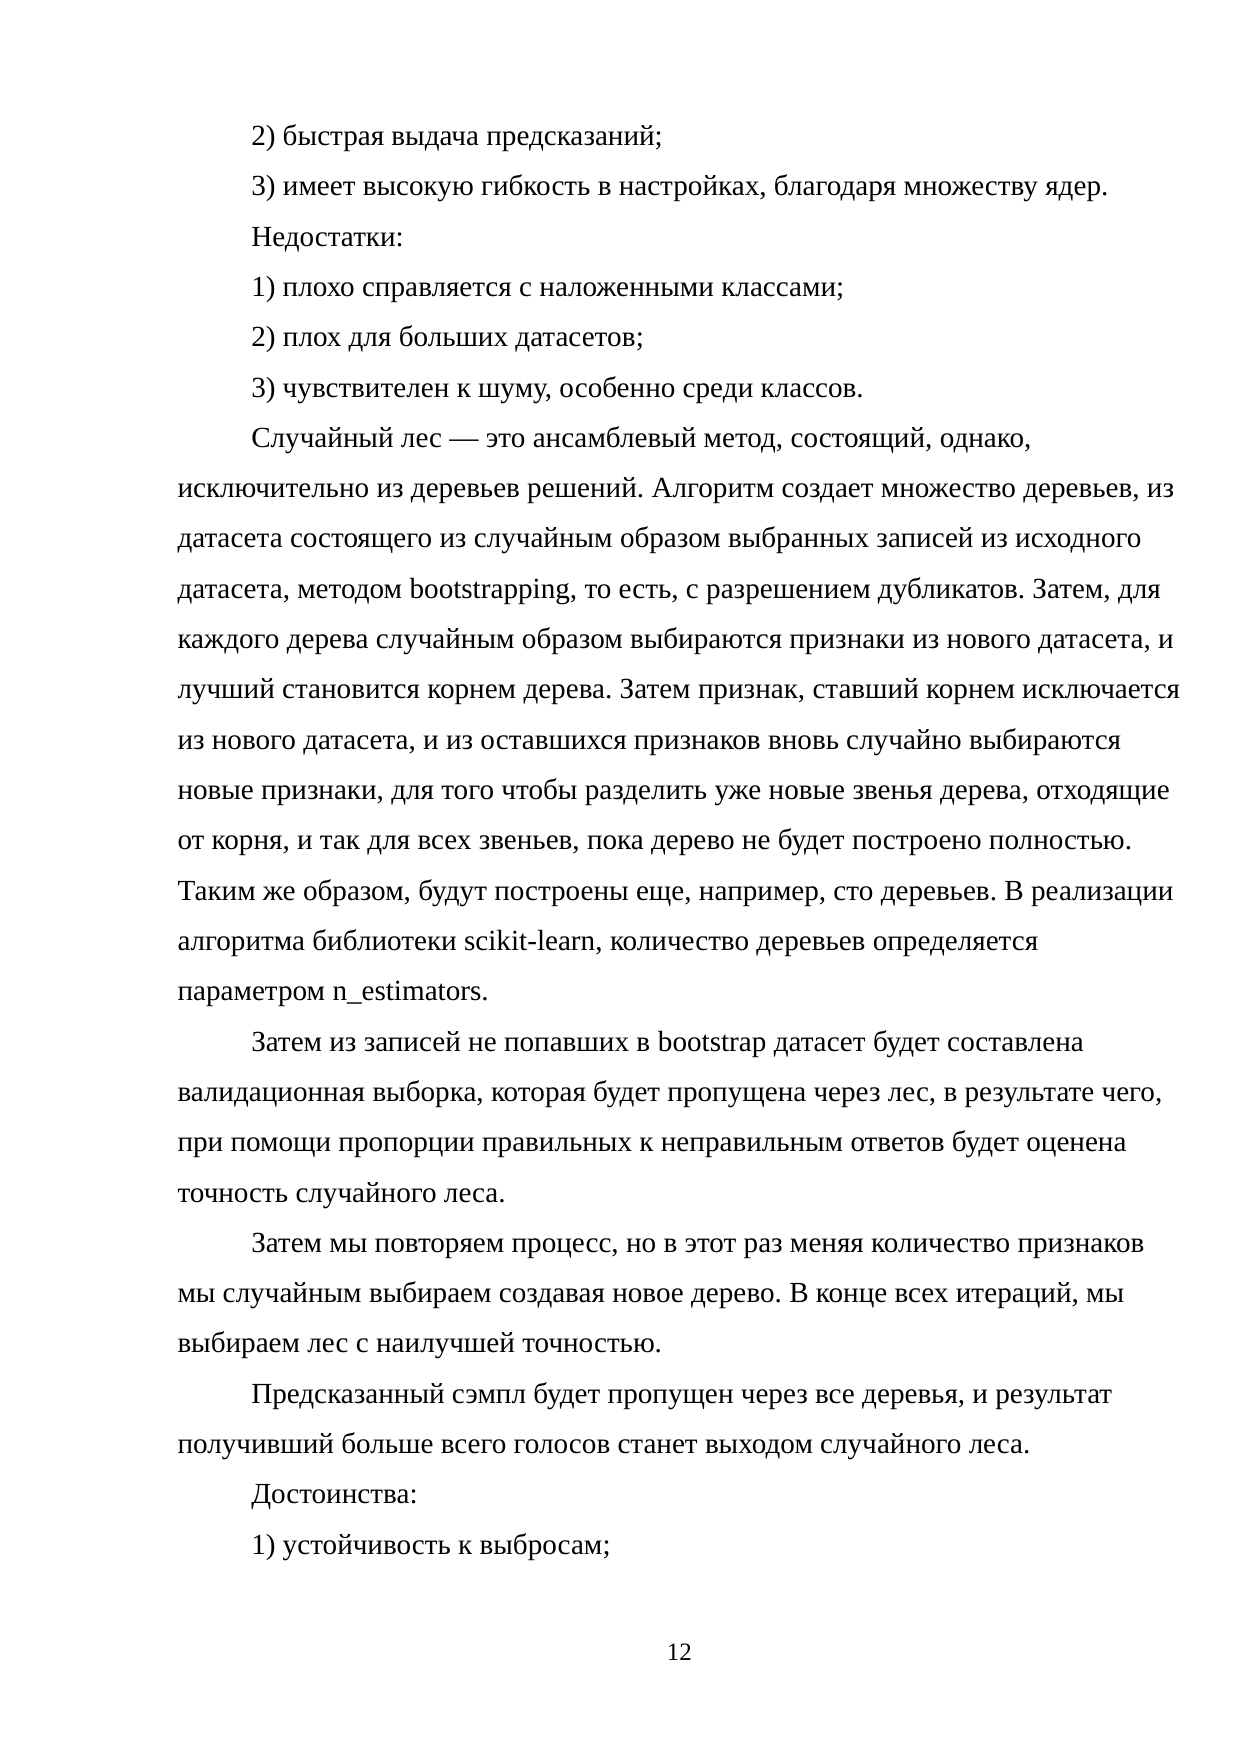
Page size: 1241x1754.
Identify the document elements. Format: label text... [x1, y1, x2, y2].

text 3) чувствителен к шуму, особенно среди классов. [177, 370, 1181, 403]
text 3) имеет высокую гибкость в настройках, благодаря множеству ядер. [177, 168, 1181, 202]
text Затем мы повторяем процесс, но в этот раз меняя количество признаков мы случайным выбираем создавая новое дерево. В конце всех итераций, мы выбираем лес с наилучшей точностью. [177, 1225, 1181, 1359]
text Достоинства: [177, 1477, 1181, 1510]
text Случайный лес — это ансамблевый метод, состоящий, однако, исключительно из деревьев решений. Алгоритм создает множество деревьев, из датасета состоящего из случайным образом выбранных записей из исходного датасета, методом bootstrapping, то есть, с разрешением дубликатов. Затем, для каждого дерева случайным образом выбираются признаки из нового датасета, и лучший становится корнем дерева. Затем признак, ставший корнем исключается из нового датасета, и из оставшихся признаков вновь случайно выбираются новые признаки, для того чтобы разделить уже новые звенья дерева, отходящие от корня, и так для всех звеньев, пока дерево не будет построено полностью. Таким же образом, будут построены еще, например, сто деревьев. В реализации алгоритма библиотеки scikit-learn, количество деревьев определяется параметром n_estimators. [177, 420, 1181, 1007]
text 2) плох для больших датасетов; [177, 319, 1181, 353]
text 1) плохо справляется с наложенными классами; [177, 269, 1181, 303]
list 1) устойчивость к выбросам; [177, 1527, 1181, 1560]
text Затем из записей не попавших в bootstrap датасет будет составлена валидационная выборка, которая будет пропущена через лес, в результате чего, при помощи пропорции правильных к неправильным ответов будет оценена точность случайного леса. [177, 1024, 1181, 1208]
text Недостатки: [177, 219, 1181, 252]
text 2) быстрая выдача предсказаний; [177, 118, 1181, 152]
text Предсказанный сэмпл будет пропущен через все деревья, и результат получивший больше всего голосов станет выходом случайного леса. [177, 1376, 1181, 1460]
